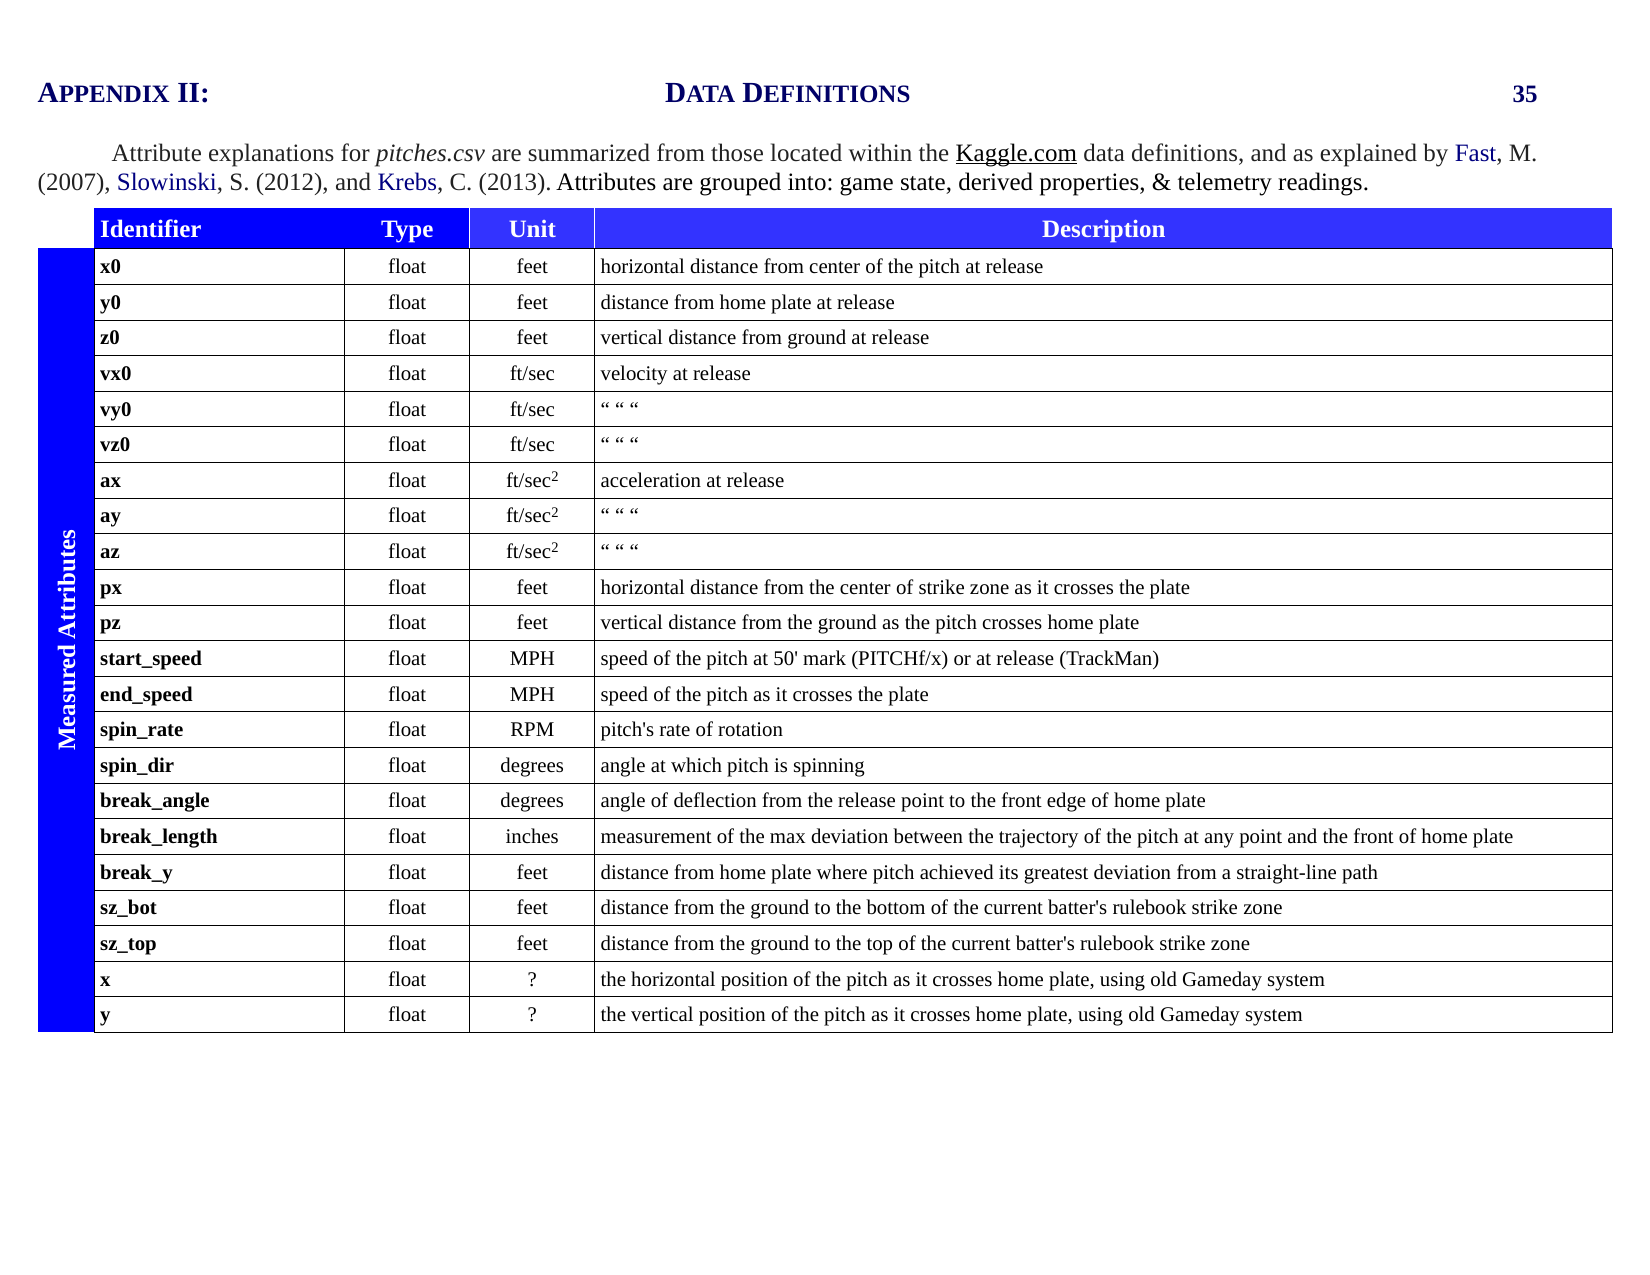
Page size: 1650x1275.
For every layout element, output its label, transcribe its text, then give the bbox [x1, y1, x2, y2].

table_cell vy0 [95, 392, 344, 426]
table_cell ax [95, 463, 344, 498]
table_cell float [345, 249, 469, 284]
table_cell y0 [95, 285, 344, 319]
table_cell ft/sec2 [470, 463, 594, 498]
table_cell vx0 [95, 356, 344, 391]
table_cell feet [470, 891, 594, 925]
table_cell feet [470, 321, 594, 355]
table_cell float [345, 606, 469, 640]
table_cell “ “ “ [595, 499, 1612, 533]
table_header Type [344, 208, 469, 248]
table_cell pz [95, 606, 344, 640]
table_cell inches [470, 819, 594, 854]
table_cell float [345, 392, 469, 426]
table_cell distance from home plate at release [595, 285, 1612, 319]
table_cell the horizontal position of the pitch as it crosses home plate, using old Gameday system [595, 962, 1612, 996]
table_cell y [95, 997, 344, 1032]
table_cell float [345, 962, 469, 996]
table_header Description [595, 208, 1612, 248]
table_cell ft/sec2 [470, 534, 594, 569]
table_cell float [345, 570, 469, 604]
table_cell ft/sec [470, 356, 594, 391]
table_cell feet [470, 570, 594, 604]
table_cell break_y [95, 855, 344, 889]
table_cell horizontal distance from center of the pitch at release [595, 249, 1612, 284]
table_header Unit [470, 208, 594, 248]
table_cell float [345, 926, 469, 961]
table_cell measurement of the max deviation between the trajectory of the pitch at any point and the front of home plate [595, 819, 1612, 854]
table_cell ft/sec [470, 427, 594, 462]
table_cell horizontal distance from the center of strike zone as it crosses the plate [595, 570, 1612, 604]
table_cell ay [95, 499, 344, 533]
table_cell float [345, 712, 469, 747]
table_cell z0 [95, 321, 344, 355]
table_cell float [345, 321, 469, 355]
table_cell “ “ “ [595, 534, 1612, 569]
table_cell float [345, 819, 469, 854]
table_cell the vertical position of the pitch as it crosses home plate, using old Gameday system [595, 997, 1612, 1032]
table_cell acceleration at release [595, 463, 1612, 498]
table_cell float [345, 356, 469, 391]
table_cell ft/sec2 [470, 499, 594, 533]
table_cell float [345, 641, 469, 676]
table_cell feet [470, 249, 594, 284]
table_cell ? [470, 997, 594, 1032]
table_cell x [95, 962, 344, 996]
table_cell MPH [470, 641, 594, 676]
table_cell x0 [95, 249, 344, 284]
table_cell sz_top [95, 926, 344, 961]
table_cell vertical distance from the ground as the pitch crosses home plate [595, 606, 1612, 640]
table_cell feet [470, 926, 594, 961]
table_cell velocity at release [595, 356, 1612, 391]
table_cell vertical distance from ground at release [595, 321, 1612, 355]
table_cell sz_bot [95, 891, 344, 925]
table_cell break_length [95, 819, 344, 854]
table_cell float [345, 997, 469, 1032]
table_cell angle of deflection from the release point to the front edge of home plate [595, 784, 1612, 818]
table_cell Measured Attributes [38, 248, 94, 1032]
table_cell ? [470, 962, 594, 996]
table_cell feet [470, 606, 594, 640]
table_cell spin_rate [95, 712, 344, 747]
table_cell vz0 [95, 427, 344, 462]
table_cell float [345, 499, 469, 533]
table_cell ft/sec [470, 392, 594, 426]
table_cell float [345, 534, 469, 569]
table_cell distance from home plate where pitch achieved its greatest deviation from a straight-line path [595, 855, 1612, 889]
table_cell float [345, 677, 469, 711]
table_cell pitch's rate of rotation [595, 712, 1612, 747]
table_header Identifier [94, 208, 344, 248]
table_cell distance from the ground to the top of the current batter's rulebook strike zone [595, 926, 1612, 961]
table_cell angle at which pitch is spinning [595, 748, 1612, 783]
table_cell break_angle [95, 784, 344, 818]
table_cell px [95, 570, 344, 604]
table_cell float [345, 463, 469, 498]
table_cell start_speed [95, 641, 344, 676]
table_cell float [345, 784, 469, 818]
table_cell MPH [470, 677, 594, 711]
table_cell degrees [470, 784, 594, 818]
table_cell float [345, 285, 469, 319]
table_cell spin_dir [95, 748, 344, 783]
table_cell degrees [470, 748, 594, 783]
table_cell feet [470, 855, 594, 889]
table_cell float [345, 855, 469, 889]
table_cell feet [470, 285, 594, 319]
table_cell [38, 1032, 1612, 1133]
table_header [38, 208, 94, 248]
table_cell “ “ “ [595, 392, 1612, 426]
table_cell RPM [470, 712, 594, 747]
table_cell float [345, 748, 469, 783]
table_cell speed of the pitch at 50' mark (PITCHf/x) or at release (TrackMan) [595, 641, 1612, 676]
table_cell [38, 1133, 1612, 1234]
table_cell az [95, 534, 344, 569]
table_cell distance from the ground to the bottom of the current batter's rulebook strike zone [595, 891, 1612, 925]
table_cell float [345, 427, 469, 462]
table_cell speed of the pitch as it crosses the plate [595, 677, 1612, 711]
text Attribute explanations for pitches.csv are summarized from those located within the Kaggle.com data definitions, and as explained by Fast, M. (2007), Slowinski, S. (2012), and Krebs, C. (2013). Attributes are grouped into: game state, derived properties, & telemetry readings. [37, 138, 1612, 196]
table_cell float [345, 891, 469, 925]
table_cell end_speed [95, 677, 344, 711]
table_cell “ “ “ [595, 427, 1612, 462]
